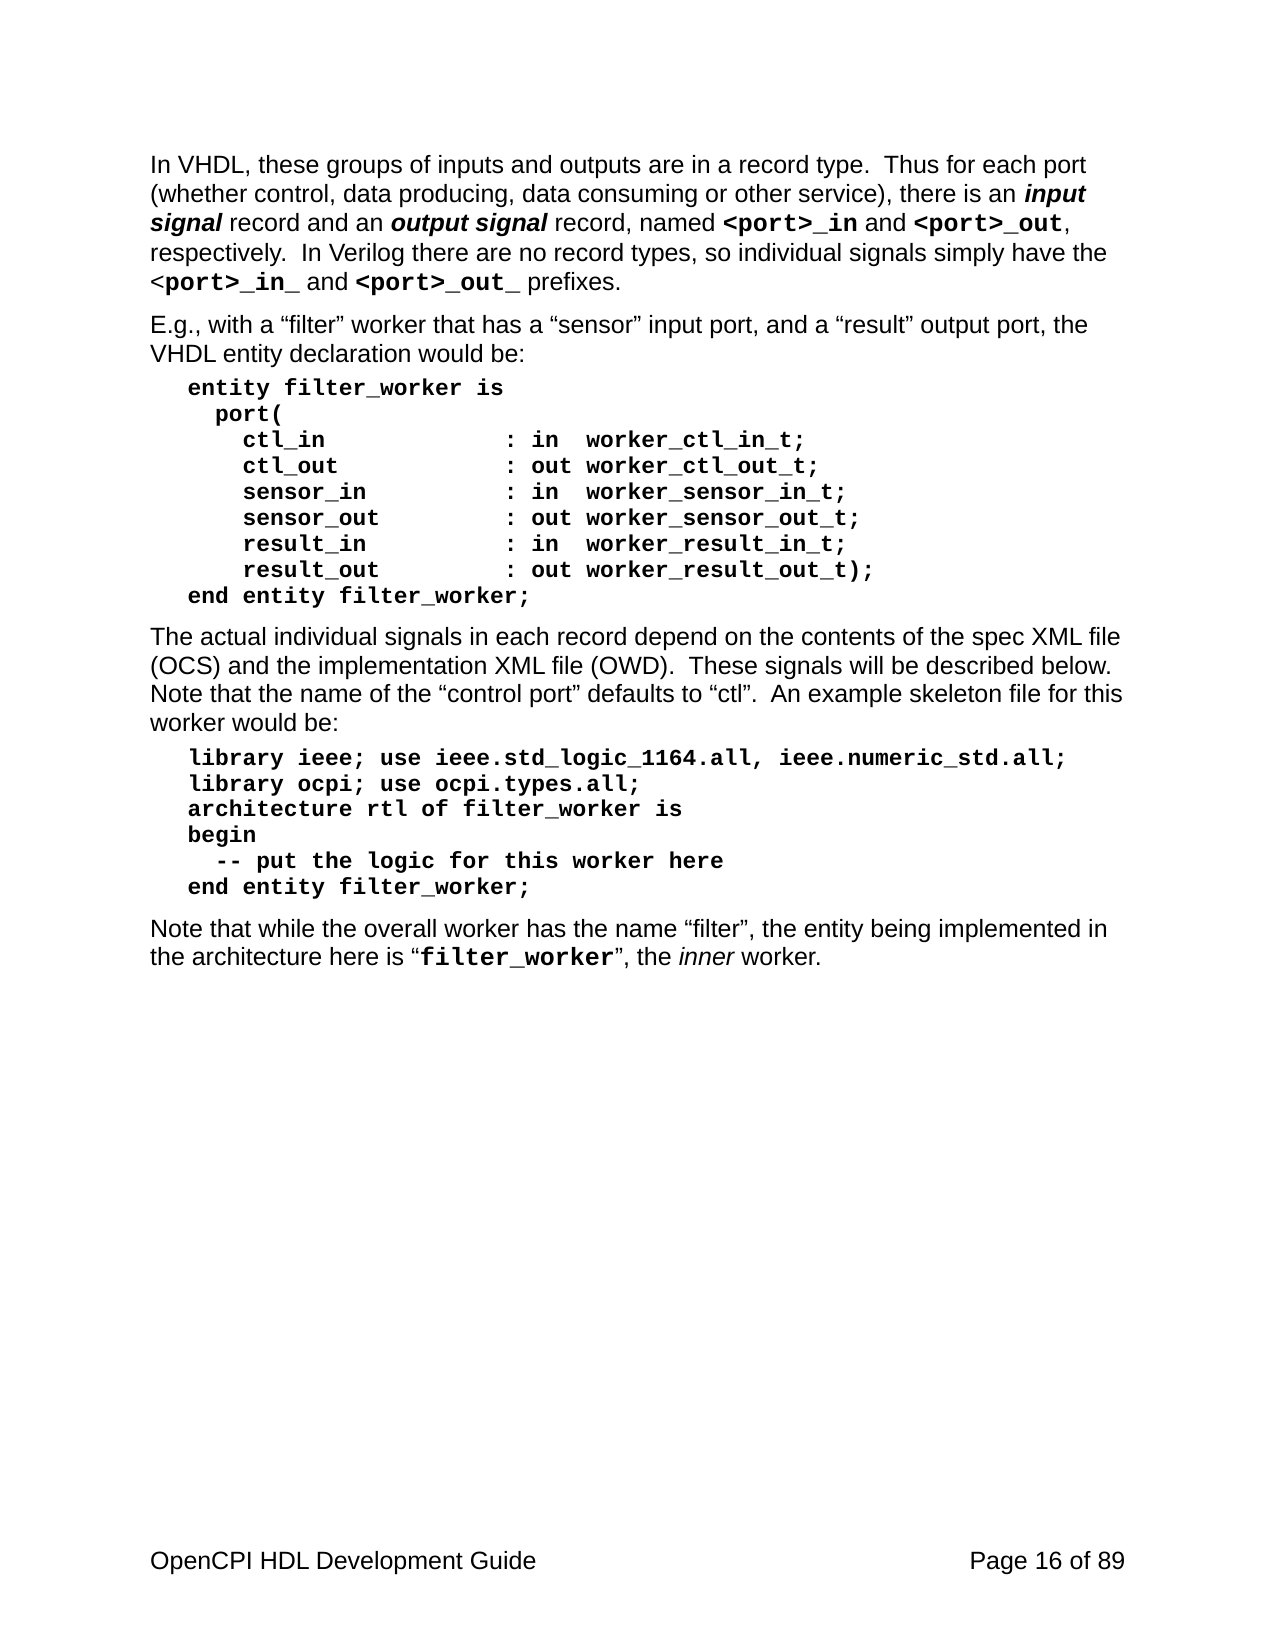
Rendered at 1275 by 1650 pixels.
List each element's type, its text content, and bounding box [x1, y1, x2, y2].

text E.g., with a “filter” worker that has a “sensor” input port, and a “result” output port, the VHDL entity declaration would be: [150, 310, 1125, 368]
text entity filter_worker is port( ctl_in : in worker_ctl_in_t; ctl_out : out worker_ctl_out_t; sensor_in : in worker_sensor_in_t; sensor_out : out worker_sensor_out_t; result_in : in worker_result_in_t; result_out : out worker_result_out_t); end entity filter_worker; [187, 377, 1125, 610]
text Note that while the overall worker has the name “filter”, the entity being implemented in the architecture here is “filter_worker”, the inner worker. [150, 913, 1125, 973]
text In VHDL, these groups of inputs and outputs are in a record type. Thus for each port (whether control, data producing, data consuming or other service), there is an input signal record and an output signal record, named <port>_in and <port>_out, respectively. In Verilog there are no record types, so individual signals simply have the <port>_in_ and <port>_out_ prefixes. [150, 150, 1125, 298]
text library ieee; use ieee.std_logic_1164.all, ieee.numeric_std.all; library ocpi; use ocpi.types.all; architecture rtl of filter_worker is begin -- put the logic for this worker here end entity filter_worker; [187, 746, 1125, 902]
text The actual individual signals in each record depend on the contents of the spec XML file (OCS) and the implementation XML file (OWD). These signals will be described below. Note that the name of the “control port” defaults to “ctl”. An example skeleton file for this worker would be: [150, 622, 1125, 737]
